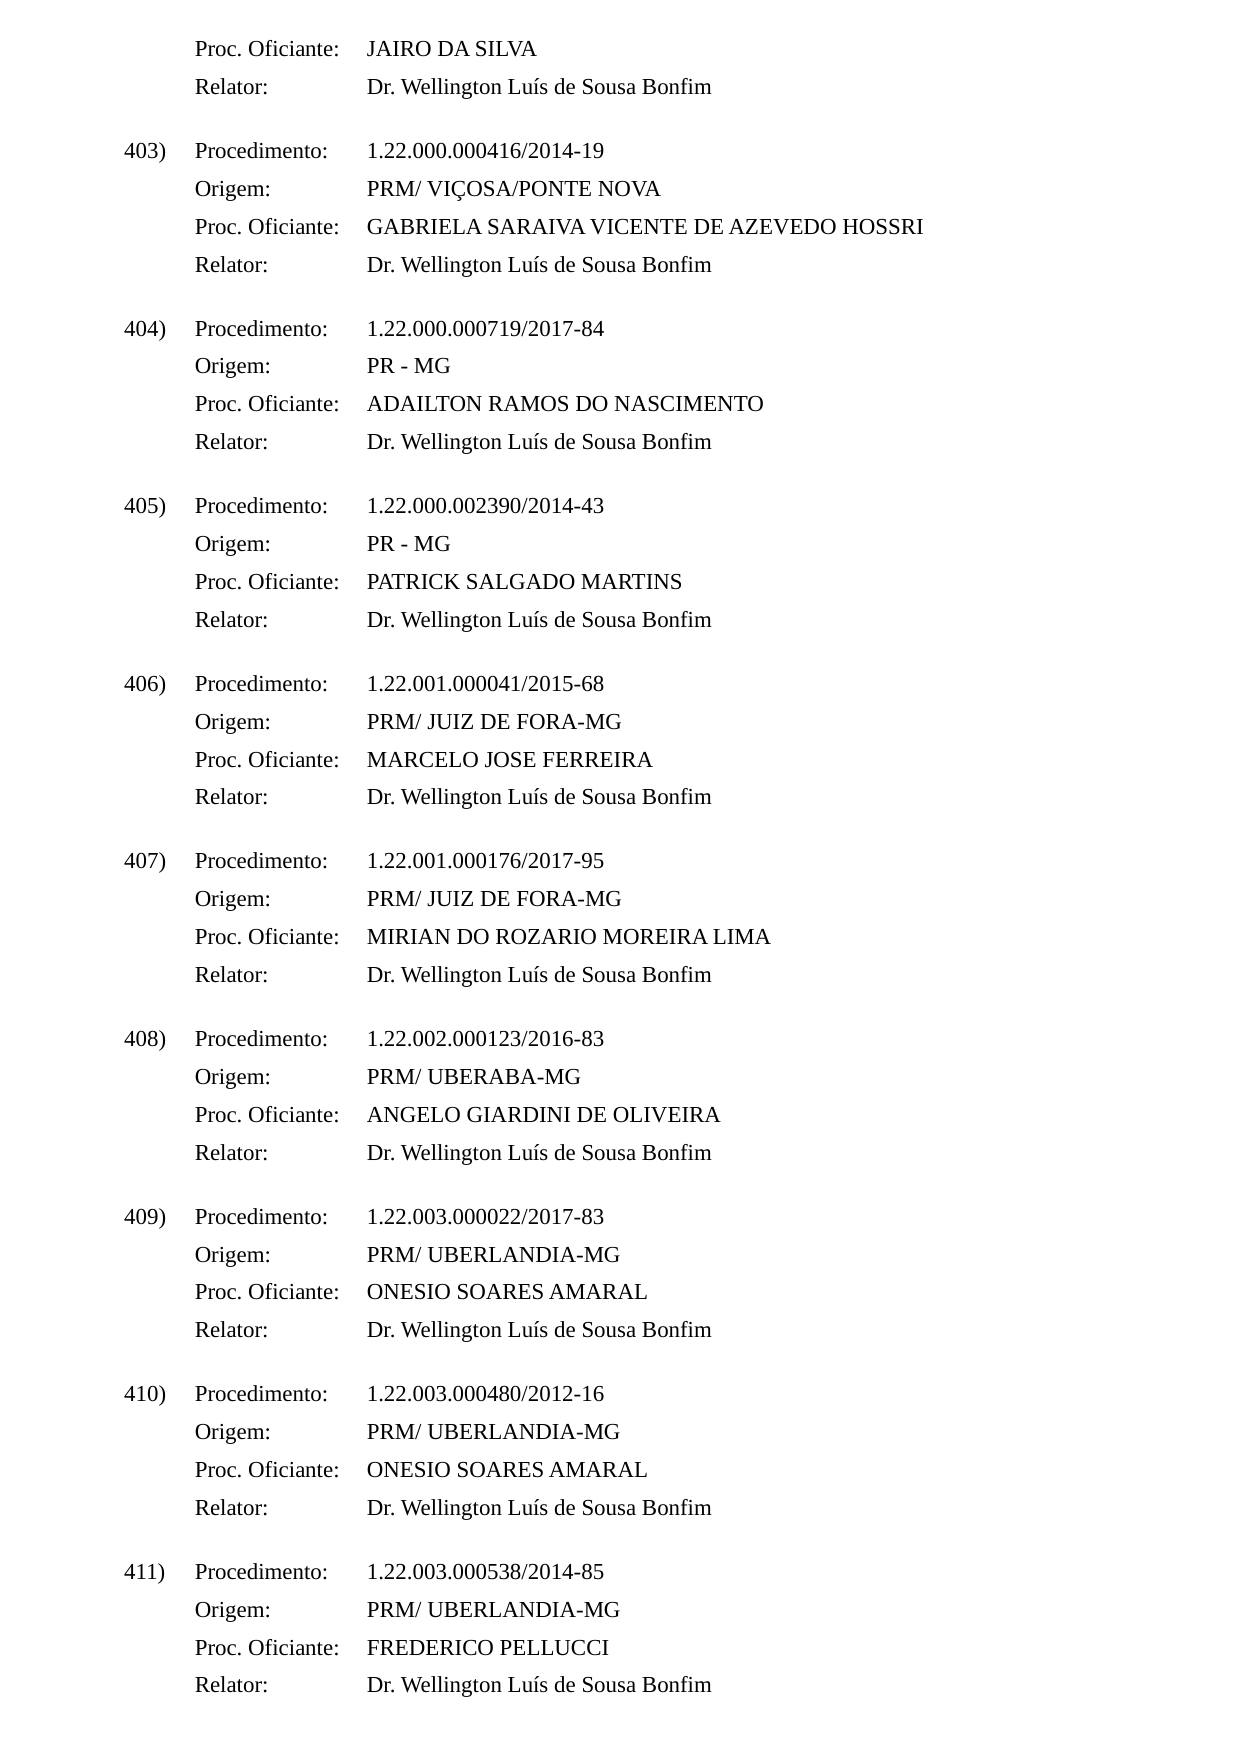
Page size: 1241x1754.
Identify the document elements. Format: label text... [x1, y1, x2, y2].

table_cell Dr. Wellington Luís de Sousa Bonfim [361, 1311, 1122, 1348]
table_cell PR - MG [361, 347, 1122, 385]
table_cell Dr. Wellington Luís de Sousa Bonfim [361, 600, 1122, 638]
table_header 410) [118, 1375, 189, 1412]
table_cell Dr. Wellington Luís de Sousa Bonfim [361, 1666, 1122, 1703]
table_cell Relator: [189, 67, 361, 105]
table_cell Relator: [189, 1133, 361, 1171]
table_cell ONESIO SOARES AMARAL [361, 1450, 1122, 1488]
table_cell PRM/ UBERLANDIA-MG [361, 1413, 1122, 1450]
table_cell Dr. Wellington Luís de Sousa Bonfim [361, 423, 1122, 460]
table_cell [118, 740, 189, 778]
table_cell Relator: [189, 245, 361, 283]
table_cell ADAILTON RAMOS DO NASCIMENTO [361, 385, 1122, 422]
table_header Procedimento: [189, 309, 361, 347]
table_cell ANGELO GIARDINI DE OLIVEIRA [361, 1095, 1122, 1133]
table_cell [118, 385, 189, 422]
table_cell Origem: [189, 1590, 361, 1628]
table_cell [118, 1133, 189, 1171]
table_cell Proc. Oficiante: [189, 207, 361, 245]
table_cell Dr. Wellington Luís de Sousa Bonfim [361, 67, 1122, 105]
table_header 1.22.003.000538/2014-85 [361, 1552, 1122, 1590]
table_cell PRM/ UBERLANDIA-MG [361, 1590, 1122, 1628]
table_cell Proc. Oficiante: [189, 740, 361, 778]
table_cell PRM/ JUIZ DE FORA-MG [361, 702, 1122, 740]
table_header 1.22.000.002390/2014-43 [361, 487, 1122, 524]
table_cell ONESIO SOARES AMARAL [361, 1273, 1122, 1311]
table_cell Dr. Wellington Luís de Sousa Bonfim [361, 1488, 1122, 1526]
table_cell PATRICK SALGADO MARTINS [361, 562, 1122, 600]
table_cell [118, 1235, 189, 1273]
table_header 403) [118, 131, 189, 169]
table_cell Relator: [189, 1666, 361, 1703]
table_cell [118, 880, 189, 917]
table_cell PRM/ UBERABA-MG [361, 1057, 1122, 1095]
table_header 407) [118, 842, 189, 880]
table_cell Origem: [189, 702, 361, 740]
table_header Procedimento: [189, 487, 361, 524]
table_cell [118, 1057, 189, 1095]
table_cell [118, 169, 189, 207]
table_cell [118, 207, 189, 245]
table_cell PRM/ VIÇOSA/PONTE NOVA [361, 169, 1122, 207]
table_cell Proc. Oficiante: [189, 30, 361, 67]
table_header Procedimento: [189, 1020, 361, 1057]
table_cell [118, 245, 189, 283]
table_cell GABRIELA SARAIVA VICENTE DE AZEVEDO HOSSRI [361, 207, 1122, 245]
table_cell [118, 1413, 189, 1450]
table_header Procedimento: [189, 1197, 361, 1235]
table_cell Dr. Wellington Luís de Sousa Bonfim [361, 955, 1122, 993]
table_cell Relator: [189, 955, 361, 993]
table_cell [118, 1095, 189, 1133]
table_cell Dr. Wellington Luís de Sousa Bonfim [361, 1133, 1122, 1171]
table_cell [118, 1273, 189, 1311]
table_cell Origem: [189, 1235, 361, 1273]
table_header Procedimento: [189, 842, 361, 880]
table_cell Dr. Wellington Luís de Sousa Bonfim [361, 245, 1122, 283]
table_cell [118, 1450, 189, 1488]
table_cell Proc. Oficiante: [189, 1095, 361, 1133]
table_header 409) [118, 1197, 189, 1235]
table_cell [118, 1488, 189, 1526]
table_cell [118, 1590, 189, 1628]
table_header 1.22.002.000123/2016-83 [361, 1020, 1122, 1057]
table_header Procedimento: [189, 1552, 361, 1590]
table_cell Proc. Oficiante: [189, 385, 361, 422]
table_header Procedimento: [189, 1375, 361, 1412]
table_header 406) [118, 664, 189, 702]
table_cell JAIRO DA SILVA [361, 30, 1122, 67]
table_cell PRM/ JUIZ DE FORA-MG [361, 880, 1122, 917]
table_cell Origem: [189, 525, 361, 562]
table_header 1.22.001.000176/2017-95 [361, 842, 1122, 880]
table_cell Origem: [189, 1413, 361, 1450]
table_header Procedimento: [189, 131, 361, 169]
table_cell Origem: [189, 1057, 361, 1095]
table_cell Relator: [189, 778, 361, 816]
table_cell [118, 778, 189, 816]
table_cell [118, 347, 189, 385]
table_cell Relator: [189, 600, 361, 638]
table_cell PR - MG [361, 525, 1122, 562]
table_cell [118, 525, 189, 562]
table_cell Proc. Oficiante: [189, 1273, 361, 1311]
table_header 1.22.003.000022/2017-83 [361, 1197, 1122, 1235]
table_cell Origem: [189, 169, 361, 207]
table_cell Proc. Oficiante: [189, 918, 361, 955]
table_header Procedimento: [189, 664, 361, 702]
table_cell [118, 1311, 189, 1348]
table_header 404) [118, 309, 189, 347]
table_cell MARCELO JOSE FERREIRA [361, 740, 1122, 778]
table_cell FREDERICO PELLUCCI [361, 1628, 1122, 1666]
table_cell [118, 30, 189, 67]
table_header 1.22.001.000041/2015-68 [361, 664, 1122, 702]
table_header 408) [118, 1020, 189, 1057]
table_cell [118, 955, 189, 993]
table_cell PRM/ UBERLANDIA-MG [361, 1235, 1122, 1273]
table_cell Proc. Oficiante: [189, 1450, 361, 1488]
table_header 411) [118, 1552, 189, 1590]
table_cell MIRIAN DO ROZARIO MOREIRA LIMA [361, 918, 1122, 955]
table_cell Origem: [189, 347, 361, 385]
table_cell [118, 67, 189, 105]
table_header 1.22.000.000719/2017-84 [361, 309, 1122, 347]
table_cell [118, 918, 189, 955]
table_cell [118, 423, 189, 460]
table_header 405) [118, 487, 189, 524]
table_cell [118, 562, 189, 600]
table_cell Relator: [189, 1488, 361, 1526]
table_cell [118, 600, 189, 638]
table_header 1.22.000.000416/2014-19 [361, 131, 1122, 169]
table_cell Proc. Oficiante: [189, 562, 361, 600]
table_cell Relator: [189, 1311, 361, 1348]
table_cell [118, 702, 189, 740]
table_cell Proc. Oficiante: [189, 1628, 361, 1666]
table_cell Relator: [189, 423, 361, 460]
table_cell [118, 1628, 189, 1666]
table_cell Origem: [189, 880, 361, 917]
table_header 1.22.003.000480/2012-16 [361, 1375, 1122, 1412]
table_cell [118, 1666, 189, 1703]
table_cell Dr. Wellington Luís de Sousa Bonfim [361, 778, 1122, 816]
